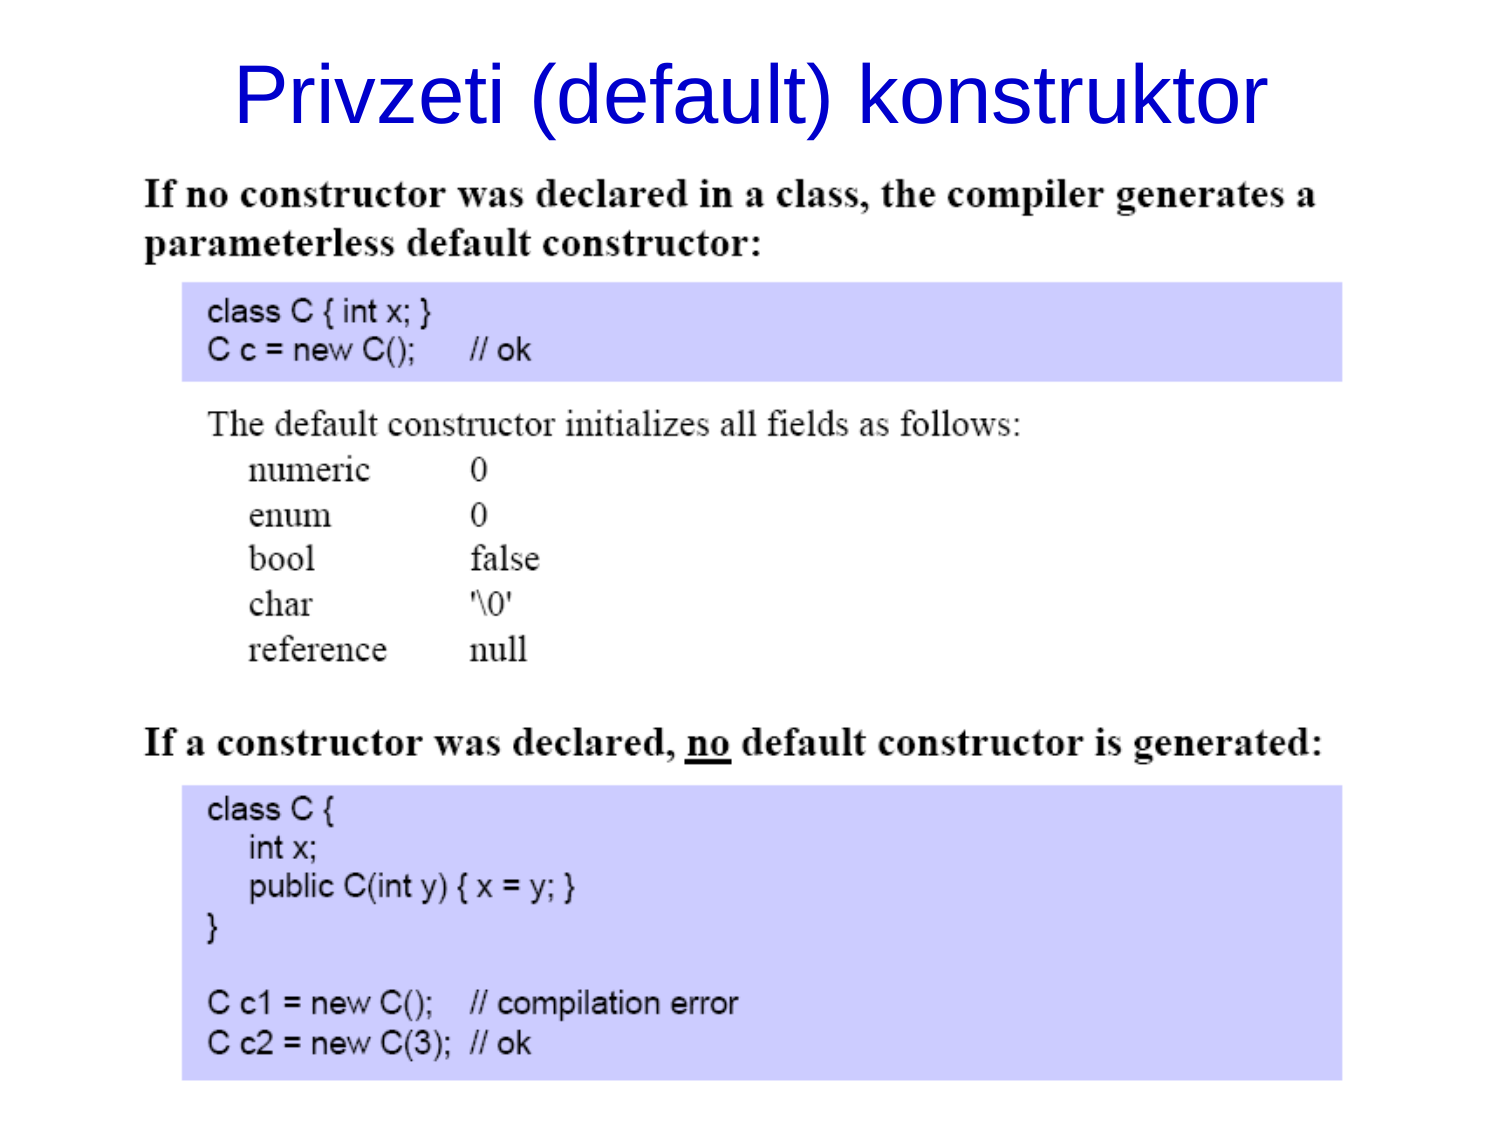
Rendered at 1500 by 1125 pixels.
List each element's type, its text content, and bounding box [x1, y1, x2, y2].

text_box [123, 162, 1388, 1114]
title Privzeti (default) konstruktor [76, 30, 1427, 149]
